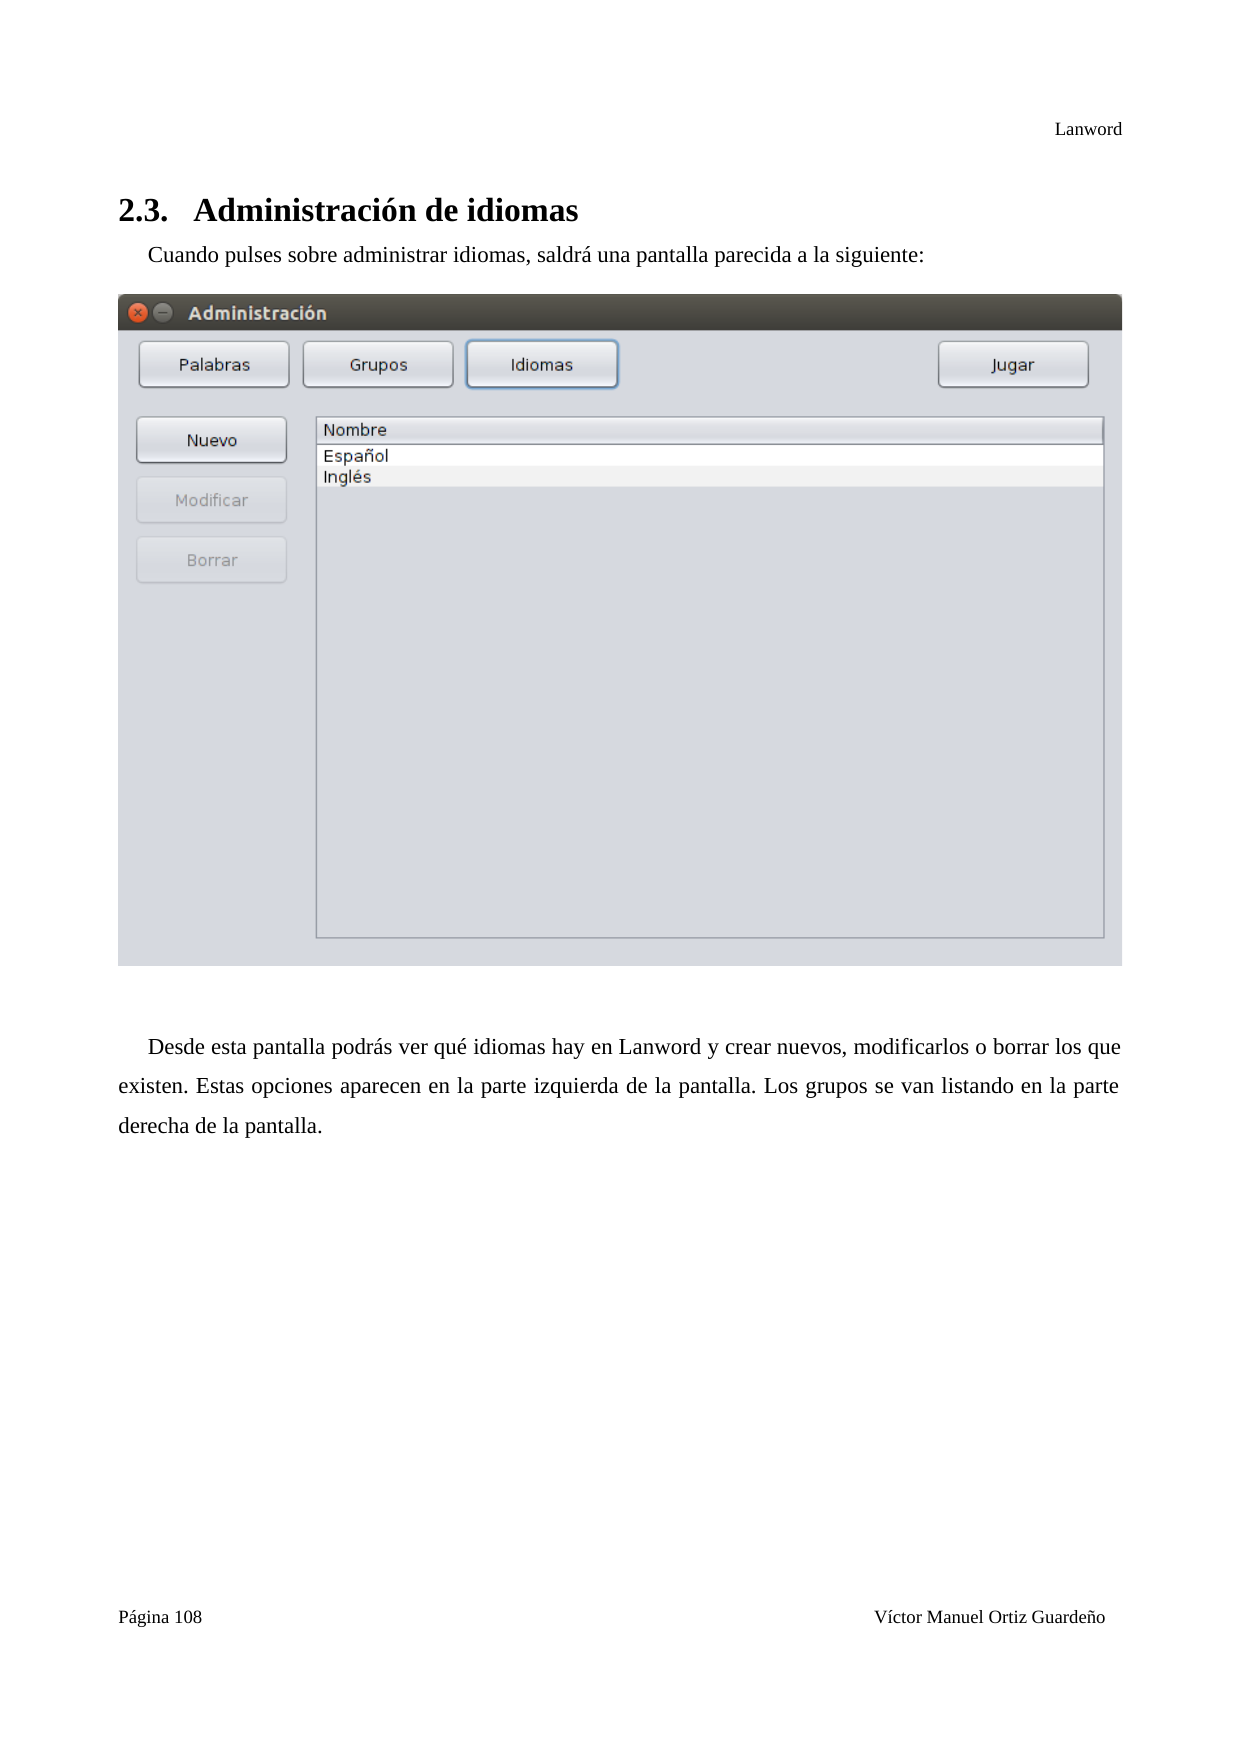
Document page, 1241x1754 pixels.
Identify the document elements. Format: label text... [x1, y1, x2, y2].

picture [118, 294, 1123, 966]
text Cuando pulses sobre administrar idiomas, saldrá una pantalla parecida a la siguiente: [118, 241, 1122, 267]
text Desde esta pantalla podrás ver qué idiomas hay en Lanword y crear nuevos, modificarlos o borrar los que existen. Estas opciones aparecen en la parte izquierda de la pantalla. Los grupos se van listando en la parte derecha de la pantalla. [118, 1033, 1122, 1138]
subtitle Administración de idiomas [118, 189, 1122, 228]
